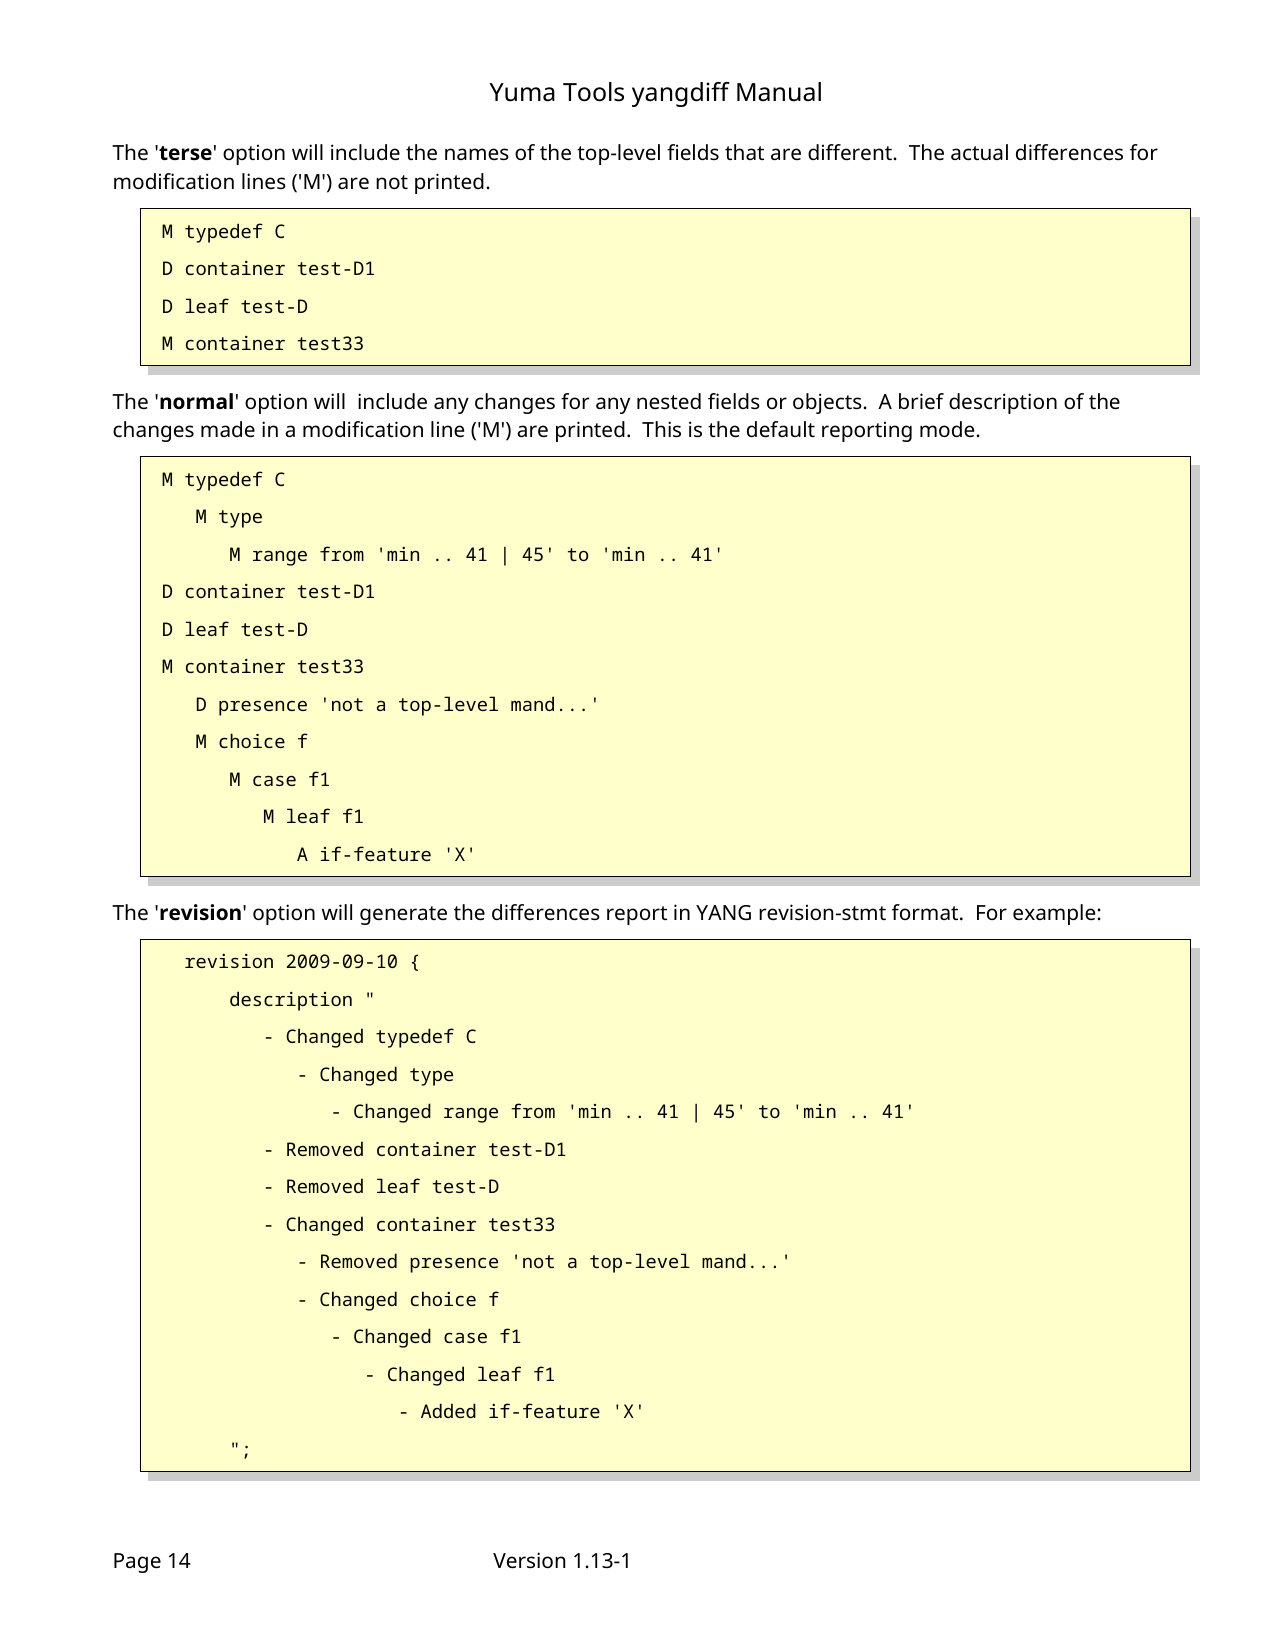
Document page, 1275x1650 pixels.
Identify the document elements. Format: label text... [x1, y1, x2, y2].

text description " [141, 976, 1190, 1012]
text - Removed presence 'not a top-level mand...' [141, 1239, 1190, 1274]
text "; [141, 1426, 1190, 1471]
text M choice f [141, 719, 1190, 754]
text - Changed leaf f1 [141, 1351, 1190, 1387]
text - Changed typedef C [141, 1014, 1190, 1049]
text - Changed container test33 [141, 1201, 1190, 1237]
text D leaf test-D [141, 283, 1190, 318]
text M typedef C [141, 209, 1190, 243]
text - Changed choice f [141, 1276, 1190, 1312]
text - Changed type [141, 1051, 1190, 1087]
text - Changed range from 'min .. 41 | 45' to 'min .. 41' [141, 1089, 1190, 1124]
text D container test-D1 [141, 245, 1190, 281]
text The 'revision' option will generate the differences report in YANG revision-stmt format. For example: [112, 898, 1200, 926]
text M typedef C [141, 457, 1190, 492]
text M range from 'min .. 41 | 45' to 'min .. 41' [141, 531, 1190, 567]
text M container test33 [141, 644, 1190, 679]
text - Removed container test-D1 [141, 1126, 1190, 1162]
text The 'terse' option will include the names of the top-level fields that are different. The actual differences for modification lines ('M') are not printed. [112, 138, 1200, 195]
text D presence 'not a top-level mand...' [141, 681, 1190, 717]
text - Removed leaf test-D [141, 1164, 1190, 1199]
text The 'normal' option will include any changes for any nested fields or objects. A brief description of the changes made in a modification line ('M') are printed. This is the default reporting mode. [112, 387, 1200, 444]
text M container test33 [141, 320, 1190, 365]
text - Added if-feature 'X' [141, 1389, 1190, 1424]
text D leaf test-D [141, 606, 1190, 642]
text M type [141, 494, 1190, 529]
text revision 2009-09-10 { [141, 940, 1190, 974]
text - Changed case f1 [141, 1314, 1190, 1349]
text A if-feature 'X' [141, 831, 1190, 876]
text M case f1 [141, 756, 1190, 792]
text D container test-D1 [141, 569, 1190, 604]
text M leaf f1 [141, 794, 1190, 829]
